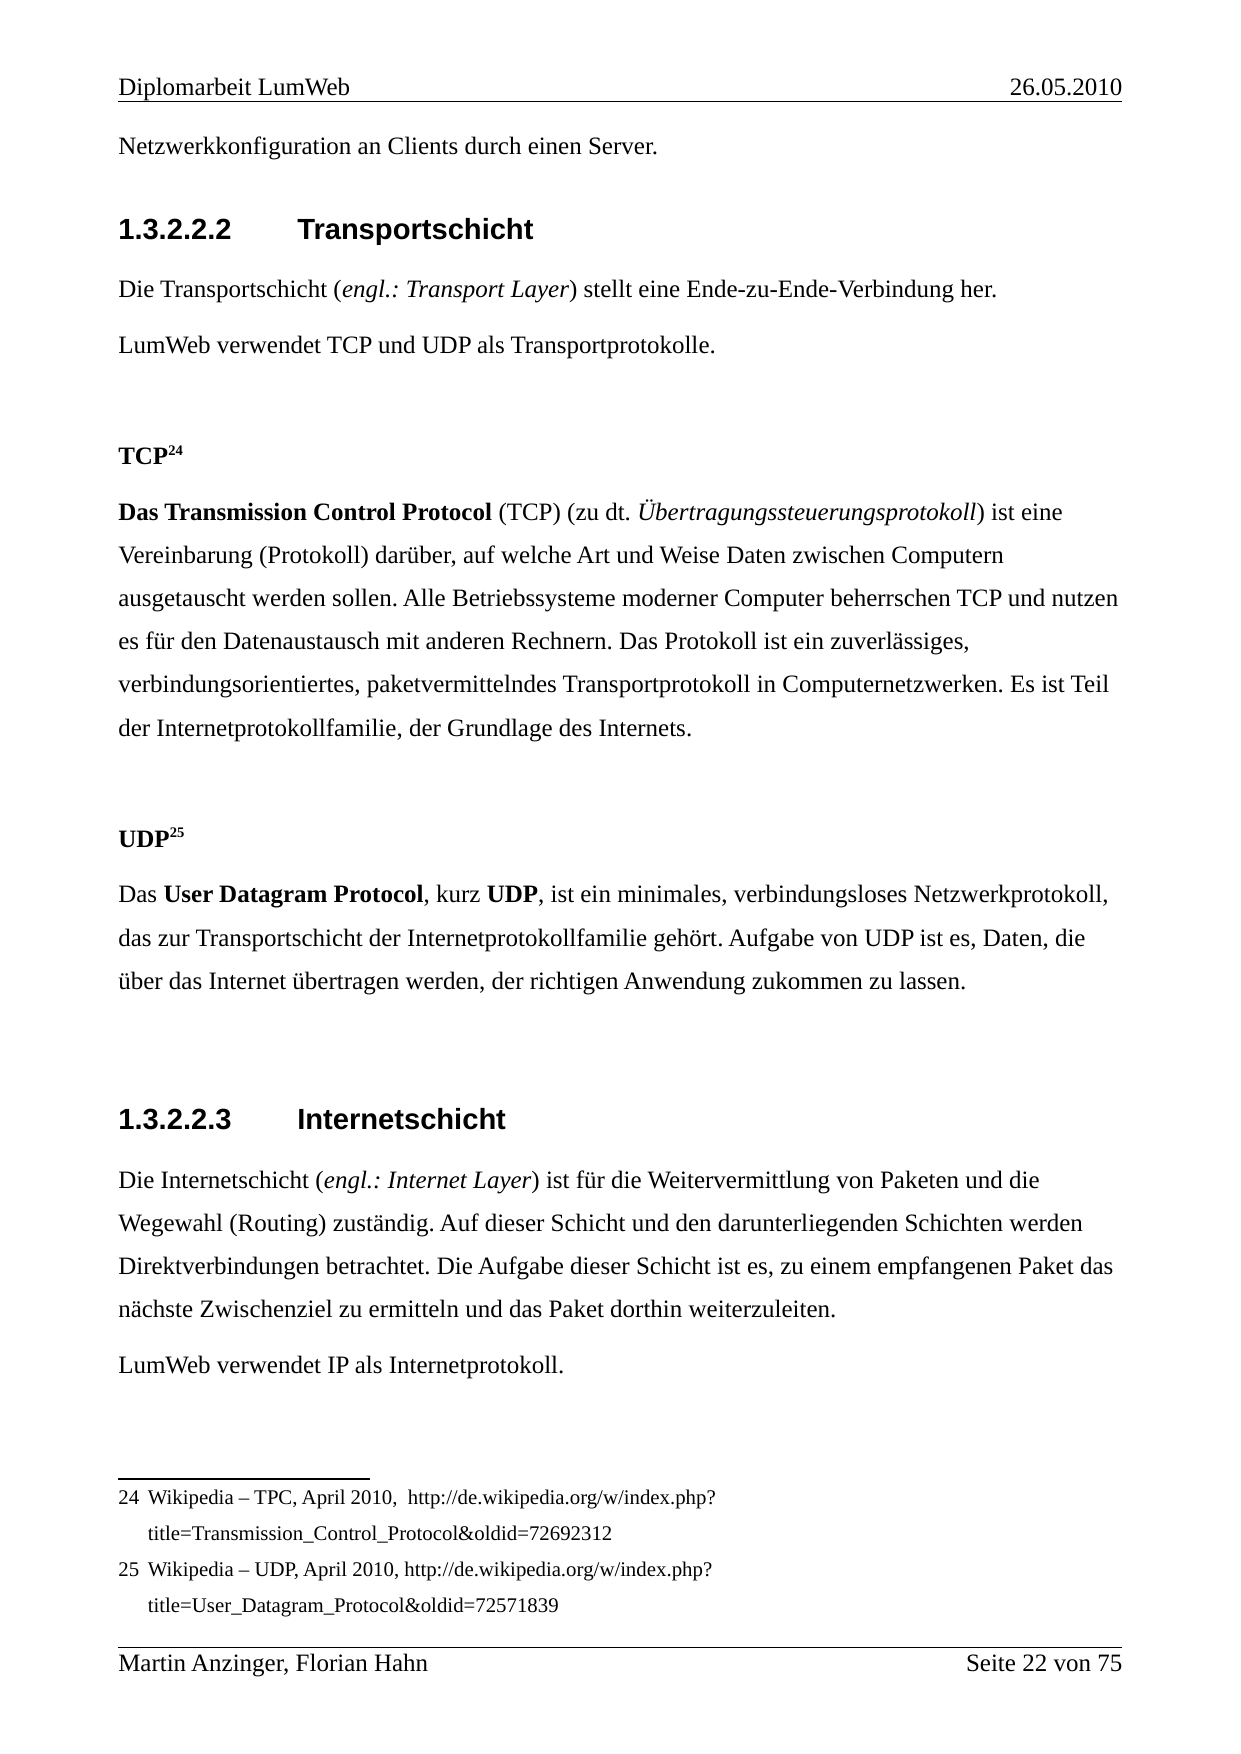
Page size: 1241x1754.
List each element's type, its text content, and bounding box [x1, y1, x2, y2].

subtitle Internetschicht [118, 1102, 1122, 1136]
text UDP [118, 824, 1122, 853]
text TCP [118, 441, 1122, 470]
text Das Transmission Control Protocol (TCP) (zu dt. Übertragungssteuerungsprotokoll) ist eine Vereinbarung (Protokoll) darüber, auf welche Art und Weise Daten zwischen Computern ausgetauscht werden sollen. Alle Betriebssysteme moderner Computer beherrschen TCP und nutzen es für den Datenaustausch mit anderen Rechnern. Das Protokoll ist ein zuverlässiges, verbindungsorientiertes, paketvermittelndes Transportprotokoll in Computernetzwerken. Es ist Teil der Internetprotokollfamilie, der Grundlage des Internets. [118, 497, 1122, 741]
text LumWeb verwendet IP als Internetprotokoll. [118, 1350, 1122, 1379]
text Das User Datagram Protocol, kurz UDP, ist ein minimales, verbindungsloses Netzwerkprotokoll, das zur Transportschicht der Internetprotokollfamilie gehört. Aufgabe von UDP ist es, Daten, die über das Internet übertragen werden, der richtigen Anwendung zukommen zu lassen. [118, 879, 1122, 994]
subtitle Transportschicht [118, 212, 1122, 245]
text Die Internetschicht (engl.: Internet Layer) ist für die Weitervermittlung von Paketen und die Wegewahl (Routing) zuständig. Auf dieser Schicht und den darunterliegenden Schichten werden Direktverbindungen betrachtet. Die Aufgabe dieser Schicht ist es, zu einem empfangenen Paket das nächste Zwischenziel zu ermitteln und das Paket dorthin weiterzuleiten. [118, 1165, 1122, 1323]
text LumWeb verwendet TCP und UDP als Transportprotokolle. [118, 330, 1122, 359]
text Wikipedia – TPC, April 2010, http://de.wikipedia.org/w/index.php?title=Transmission_Control_Protocol&oldid=72692312 [118, 1485, 1122, 1545]
text Wikipedia – UDP, April 2010, http://de.wikipedia.org/w/index.php?title=User_Datagram_Protocol&oldid=72571839 [118, 1557, 1122, 1617]
text Netzwerkkonfiguration an Clients durch einen Server. [118, 131, 1122, 160]
text Die Transportschicht (engl.: Transport Layer) stellt eine Ende-zu-Ende-Verbindung her. [118, 274, 1122, 303]
